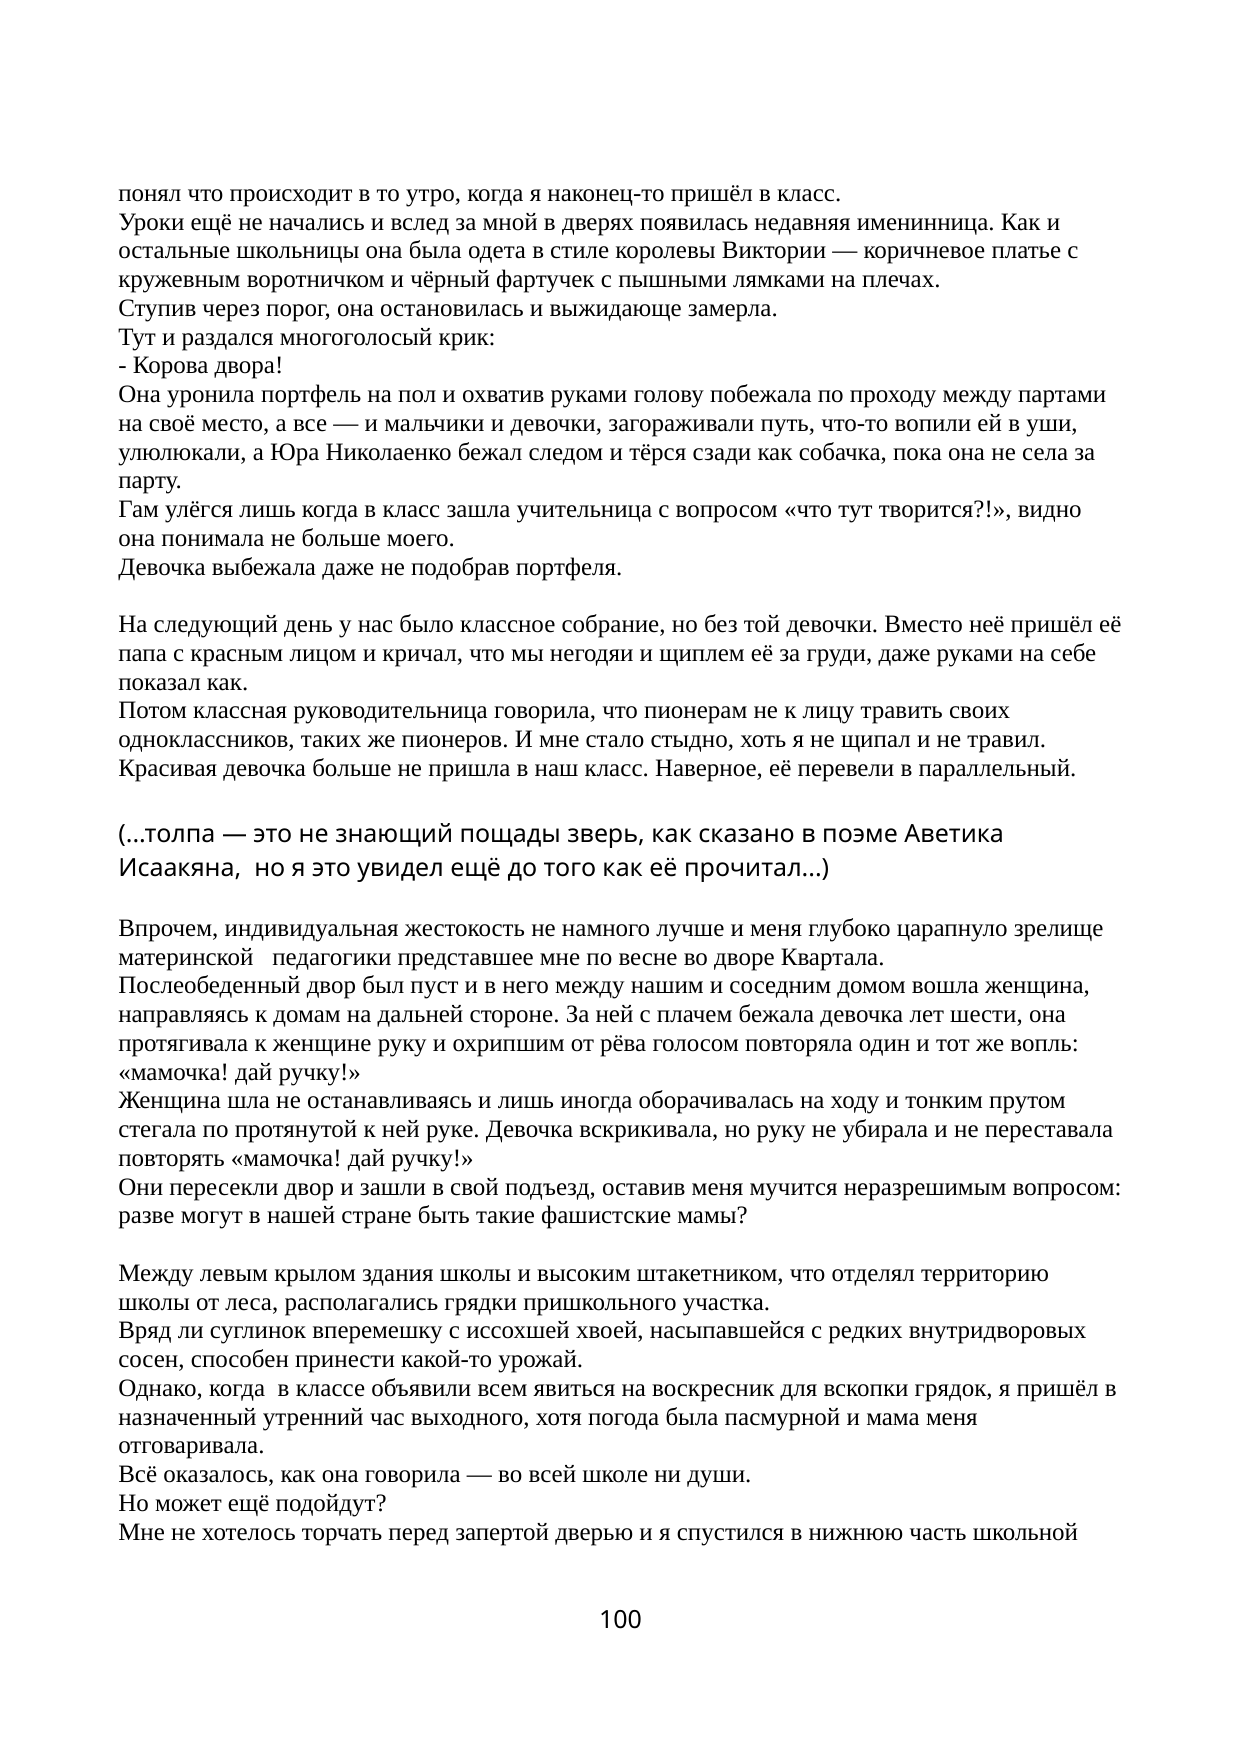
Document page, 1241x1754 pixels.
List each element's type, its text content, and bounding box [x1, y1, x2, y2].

text - Корова двора! [118, 351, 1122, 379]
text Тут и раздался многоголосый крик: [118, 322, 1122, 351]
text Мне не хотелось торчать перед запертой дверью и я спустился в нижнюю часть школьной [118, 1517, 1122, 1545]
text понял что происходит в то утро, когда я наконец-то пришёл в класс. [118, 178, 1122, 207]
text Ступив через порог, она остановилась и выжидающе замерла. [118, 293, 1122, 322]
text (...толпа — это не знающий пощады зверь, как сказано в поэме Аветика Исаакяна, но я это увидел ещё до того как её прочитал...) [118, 816, 1122, 884]
text Послеобеденный двор был пуст и в него между нашим и соседним домом вошла женщина, направляясь к домам на дальней стороне. За ней с плачем бежала девочка лет шести, она протягивала к женщине руку и охрипшим от рёва голосом повторяла один и тот же вопль: «мамочка! дай ручку!» [118, 970, 1122, 1085]
text Но может ещё подойдут? [118, 1488, 1122, 1517]
text Однако, когда в классе объявили всем явиться на воскресник для вскопки грядок, я пришёл в назначенный утренний час выходного, хотя погода была пасмурной и мама меня отговаривала. [118, 1373, 1122, 1459]
text Впрочем, индивидуальная жестокость не намного лучше и меня глубоко царапнуло зрелище материнской педагогики представшее мне по весне во дворе Квартала. [118, 913, 1122, 970]
text Она уронила портфель на пол и охватив руками голову побежала по проходу между партами на своё место, а все — и мальчики и девочки, загораживали путь, что-то вопили ей в уши, улюлюкали, а Юра Николаенко бежал следом и тёрся сзади как собачка, пока она не села за парту. [118, 379, 1122, 494]
text Между левым крылом здания школы и высоким штакетником, что отделял территорию школы от леса, располагались грядки пришкольного участка. [118, 1258, 1122, 1315]
text Они пересекли двор и зашли в свой подъезд, оставив меня мучится неразрешимым вопросом: разве могут в нашей стране быть такие фашистские мамы? [118, 1172, 1122, 1229]
text Девочка выбежала даже не подобрав портфеля. [118, 552, 1122, 581]
text Гам улёгся лишь когда в класс зашла учительница с вопросом «что тут творится?!», видно она понимала не больше моего. [118, 494, 1122, 552]
text Потом классная руководительница говорила, что пионерам не к лицу травить своих одноклассников, таких же пионеров. И мне стало стыдно, хоть я не щипал и не травил. [118, 696, 1122, 753]
text Красивая девочка больше не пришла в наш класс. Наверное, её перевели в параллельный. [118, 753, 1122, 782]
text Всё оказалось, как она говорила — во всей школе ни души. [118, 1459, 1122, 1488]
text Уроки ещё не начались и вслед за мной в дверях появилась недавняя именинница. Как и остальные школьницы она была одета в стиле королевы Виктории — коричневое платье с кружевным воротничком и чёрный фартучек с пышными лямками на плечах. [118, 207, 1122, 293]
text Женщина шла не останавливаясь и лишь иногда оборачивалась на ходу и тонким прутом стегала по протянутой к ней руке. Девочка вскрикивала, но руку не убирала и не переставала повторять «мамочка! дай ручку!» [118, 1085, 1122, 1172]
text На следующий день у нас было классное собрание, но без той девочки. Вместо неё пришёл её папа с красным лицом и кричал, что мы негодяи и щиплем её за груди, даже руками на себе показал как. [118, 609, 1122, 696]
text Вряд ли суглинок вперемешку с иссохшей хвоей, насыпавшейся с редких внутридворовых сосен, способен принести какой-то урожай. [118, 1315, 1122, 1373]
